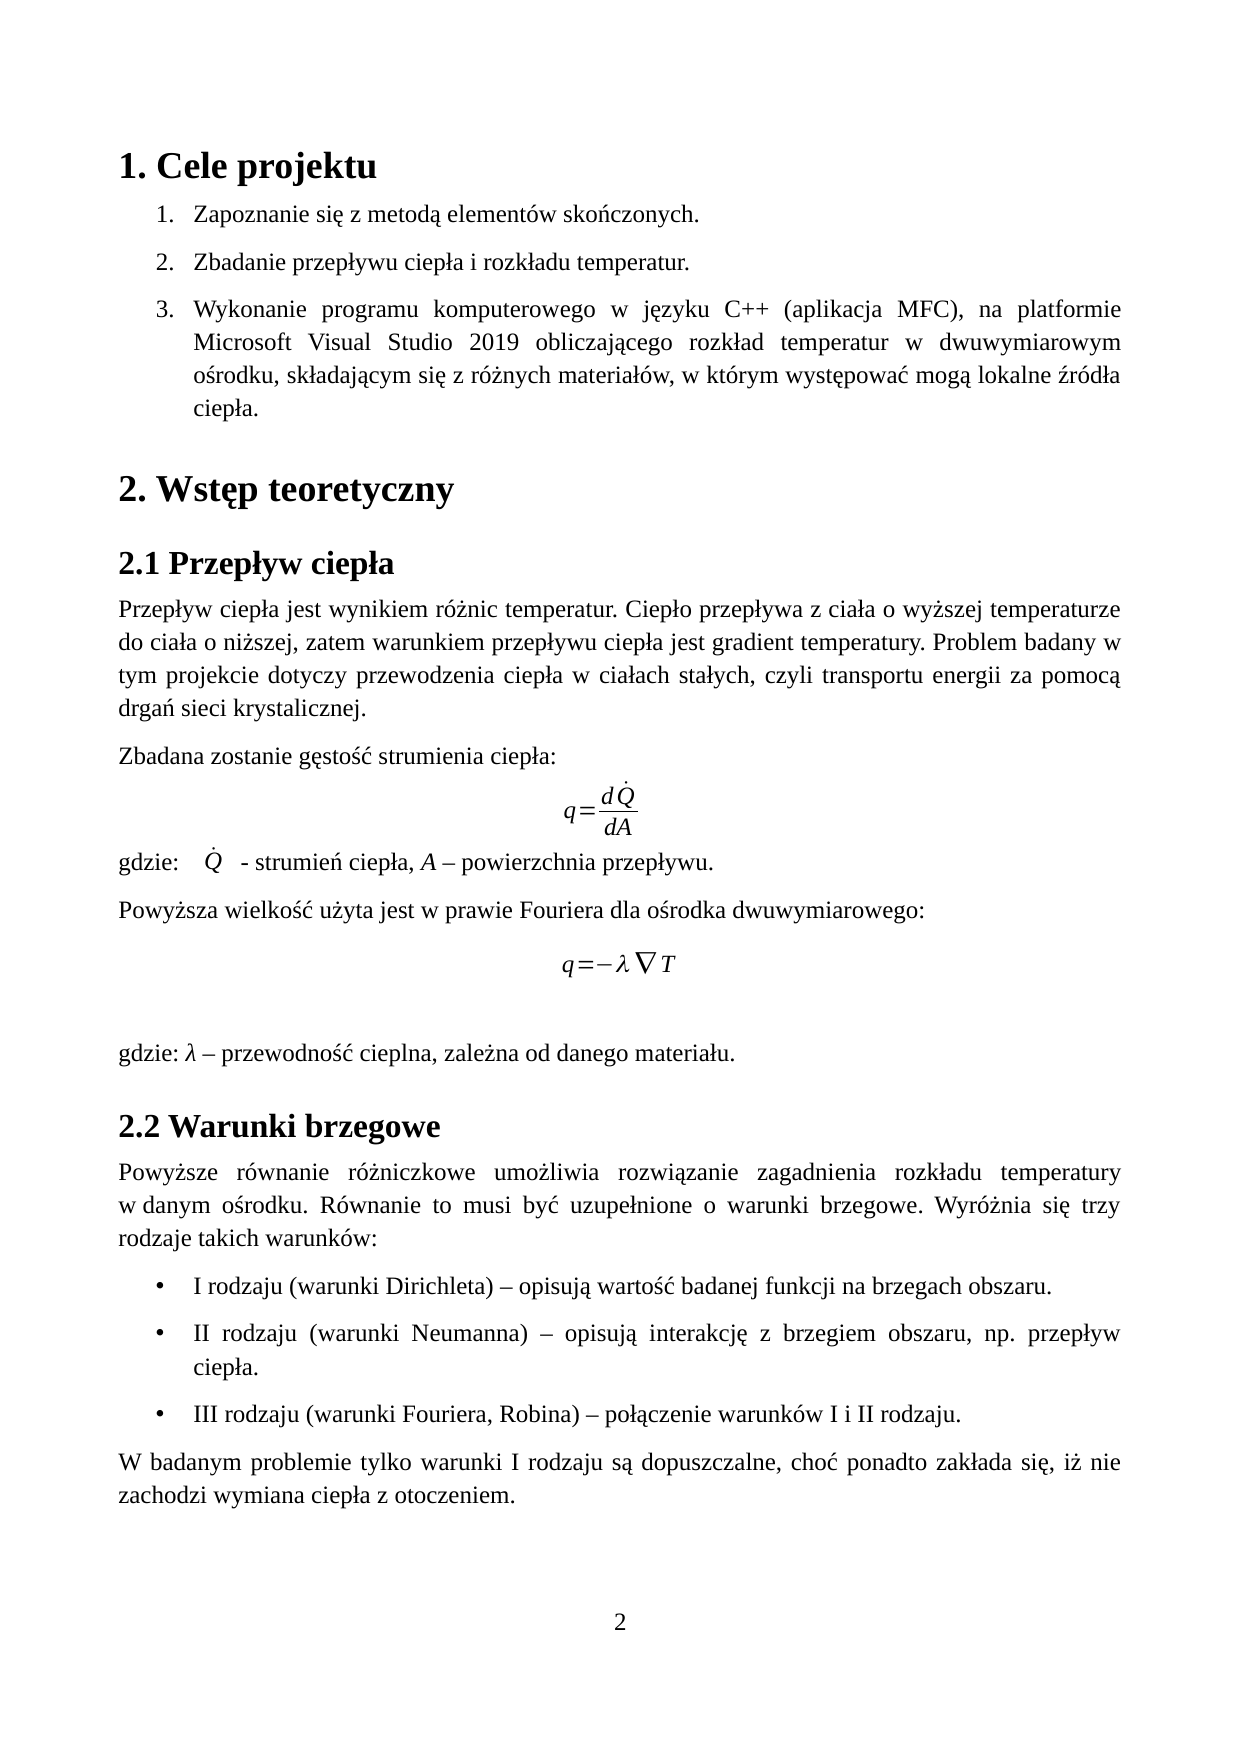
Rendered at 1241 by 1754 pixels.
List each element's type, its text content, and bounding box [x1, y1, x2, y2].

list Wykonanie programu komputerowego w języku C++ (aplikacja MFC), na platformie Microsoft Visual Studio 2019 obliczającego rozkład temperatur w dwuwymiarowym ośrodku, składającym się z różnych materiałów, w którym występować mogą lokalne źródła ciepła. [156, 294, 1122, 422]
list III rodzaju (warunki Fouriera, Robina) – połączenie warunków I i II rodzaju. [156, 1399, 1122, 1428]
text Powyższe równanie różniczkowe umożliwia rozwiązanie zagadnienia rozkładu temperatury w danym ośrodku. Równanie to musi być uzupełnione o warunki brzegowe. Wyróżnia się trzy rodzaje takich warunków: [118, 1157, 1122, 1252]
list Zbadanie przepływu ciepła i rozkładu temperatur. [156, 247, 1122, 276]
subtitle 2.2 Warunki brzegowe [118, 1106, 1122, 1145]
list II rodzaju (warunki Neumanna) – opisują interakcję z brzegiem obszaru, np. przepływ ciepła. [156, 1318, 1122, 1380]
text gdzie: λ – przewodność cieplna, zależna od danego materiału. [118, 1038, 1122, 1066]
subtitle 1. Cele projektu [118, 143, 1122, 187]
text Zbadana zostanie gęstość strumienia ciepła: [118, 741, 1122, 770]
text gdzie: - strumień ciepła, A – powierzchnia przepływu. [118, 778, 1122, 876]
list I rodzaju (warunki Dirichleta) – opisują wartość badanej funkcji na brzegach obszaru. [156, 1271, 1122, 1300]
subtitle 2.1 Przepływ ciepła [118, 543, 1122, 582]
text Powyższa wielkość użyta jest w prawie Fouriera dla ośrodka dwuwymiarowego: [118, 895, 1122, 924]
text Przepływ ciepła jest wynikiem różnic temperatur. Ciepło przepływa z ciała o wyższej temperaturze do ciała o niższej, zatem warunkiem przepływu ciepła jest gradient temperatury. Problem badany w tym projekcie dotyczy przewodzenia ciepła w ciałach stałych, czyli transportu energii za pomocą drgań sieci krystalicznej. [118, 594, 1122, 722]
subtitle 2. Wstęp teoretyczny [118, 466, 1122, 510]
list Zapoznanie się z metodą elementów skończonych. [156, 199, 1122, 228]
text W badanym problemie tylko warunki I rodzaju są dopuszczalne, choć ponadto zakłada się, iż nie zachodzi wymiana ciepła z otoczeniem. [118, 1447, 1122, 1508]
